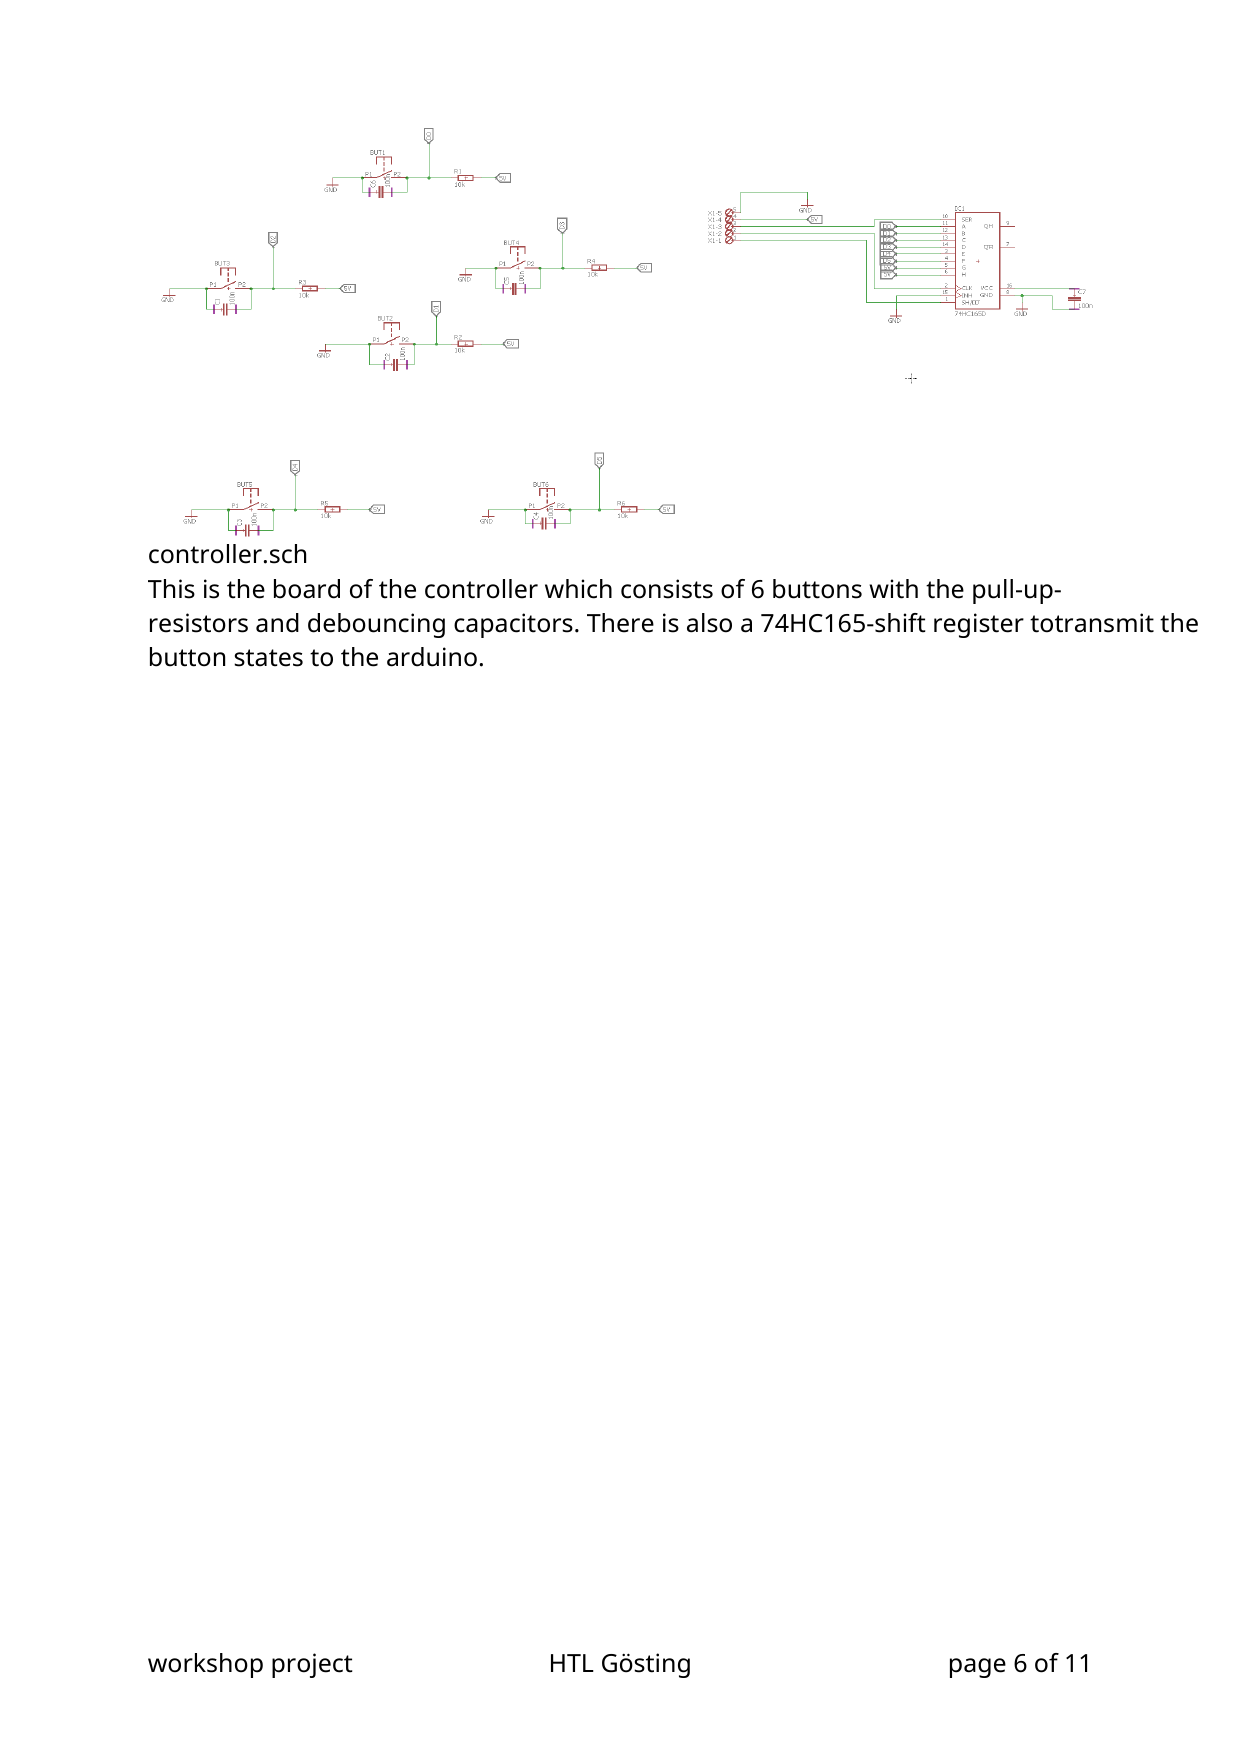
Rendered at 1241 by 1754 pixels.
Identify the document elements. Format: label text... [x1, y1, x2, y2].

picture [158, 127, 1097, 538]
text controller.sch [148, 118, 1240, 571]
text This is the board of the controller which consists of 6 buttons with the pull-up- resistors and debouncing capacitors. There is also a 74HC165-shift register totransmit the button states to the arduino. [148, 571, 1240, 673]
